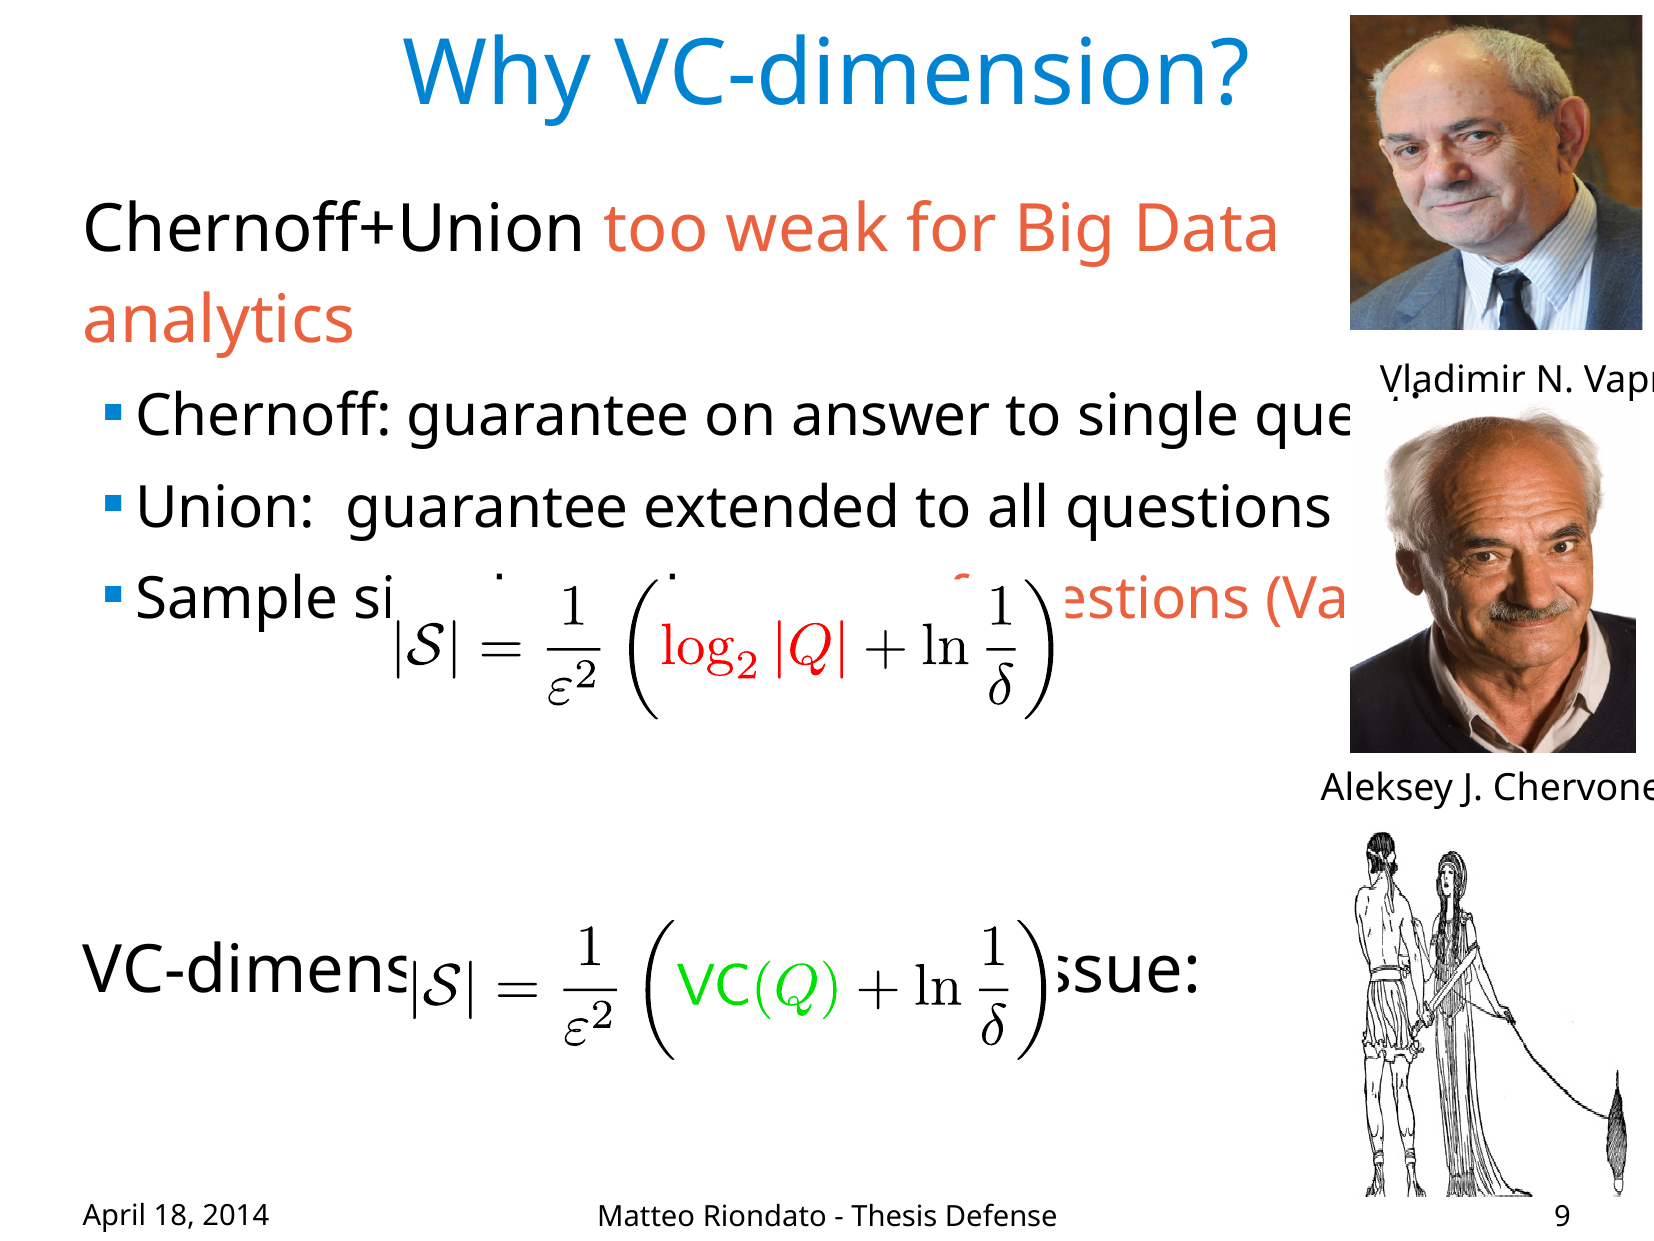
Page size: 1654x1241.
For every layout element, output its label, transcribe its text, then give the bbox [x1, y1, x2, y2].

picture [1350, 15, 1643, 331]
text_box Vladimir N. Vapnik [1365, 345, 1654, 402]
text_box Aleksey J. Chervonenkis [1305, 753, 1654, 811]
picture [1343, 828, 1634, 1197]
text_box [390, 579, 1066, 720]
picture [1350, 401, 1636, 753]
title Why VC-dimension? [82, 0, 1571, 139]
list Chernoff+Union too weak for Big Data analytics Chernoff: guarantee on answer to single question Union: guarantee extended to all questions Sample size depends on no. of questions (Variety): VC-dimension overcomes this issue: [82, 180, 1571, 1186]
text_box [406, 919, 1059, 1061]
